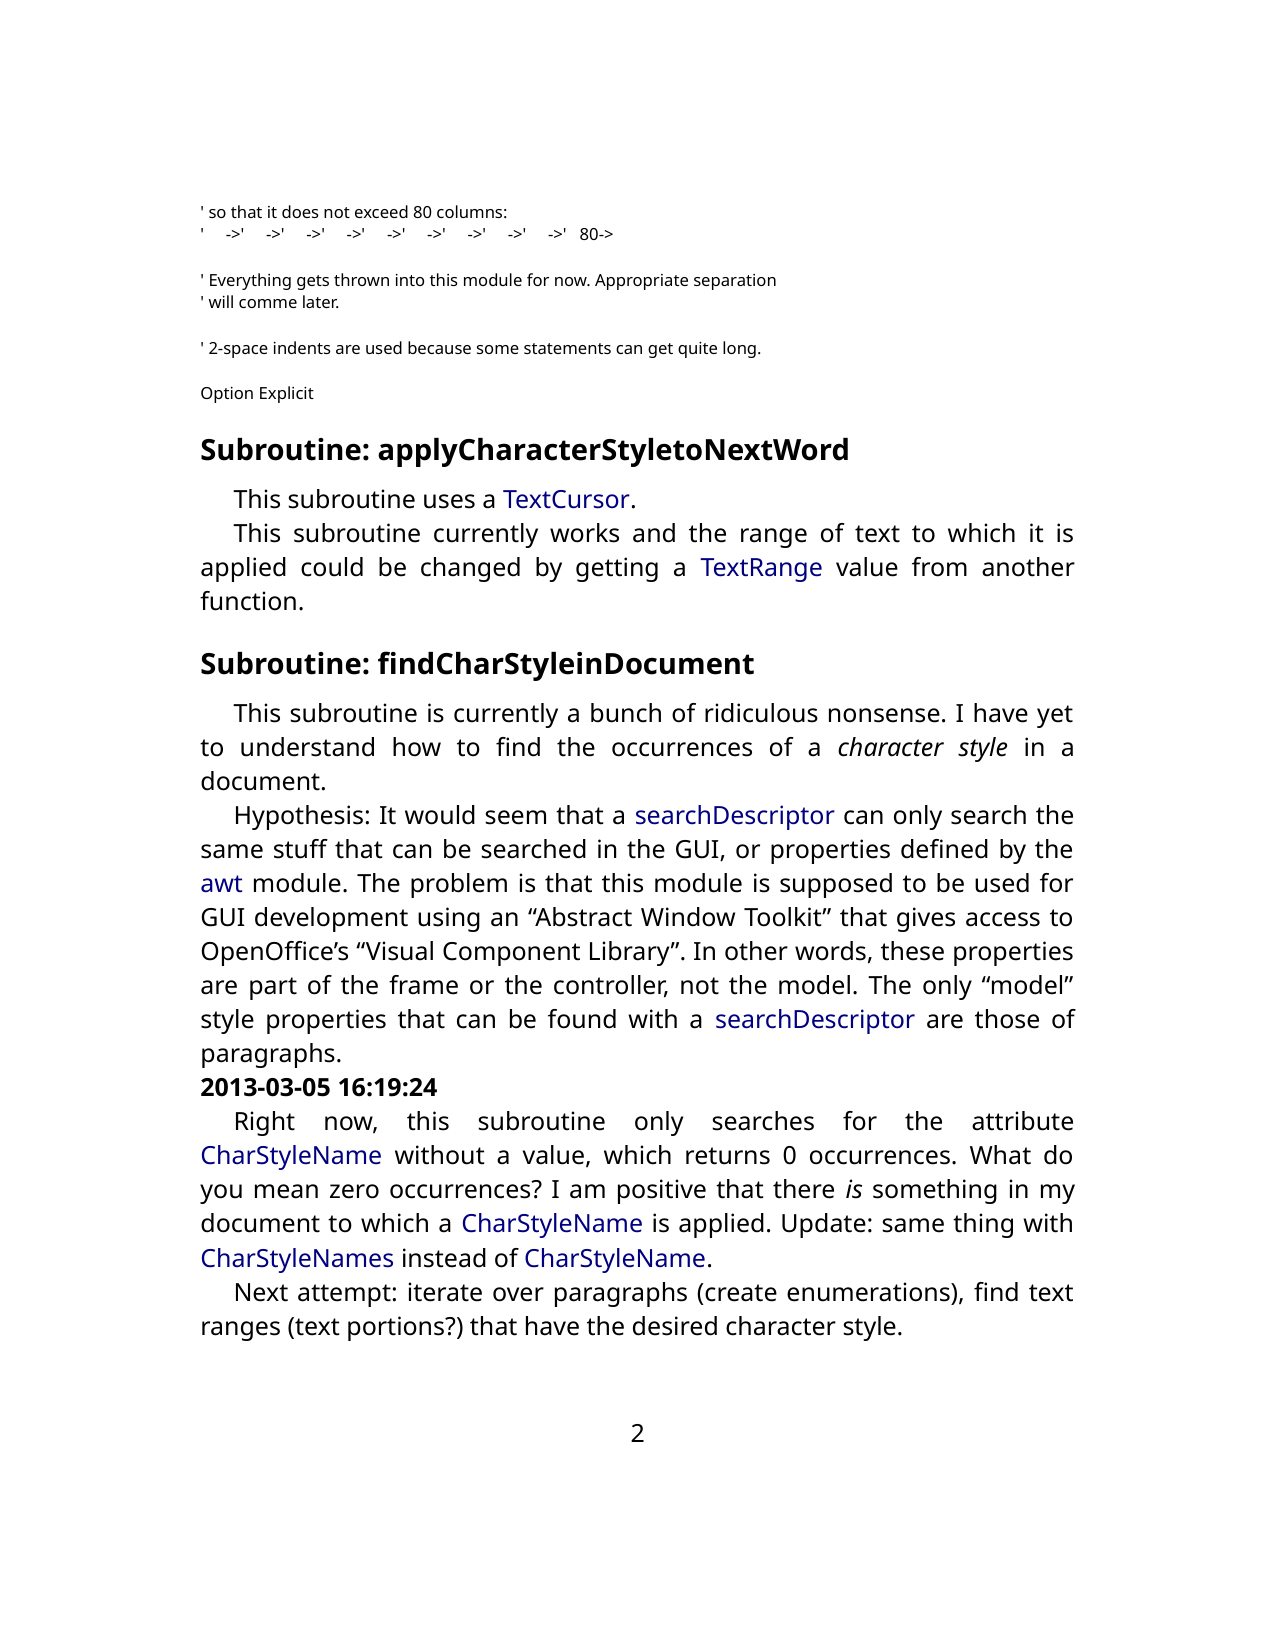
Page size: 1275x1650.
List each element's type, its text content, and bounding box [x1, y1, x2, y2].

text Option Explicit [200, 382, 1075, 404]
text This subroutine is currently a bunch of ridiculous nonsense. I have yet to understand how to find the occurrences of a character style in a document. [200, 695, 1075, 797]
text This subroutine currently works and the range of text to which it is applied could be changed by getting a TextRange value from another function. [200, 516, 1075, 618]
text ' will comme later. [200, 291, 1075, 314]
text ' 2-space indents are used because some statements can get quite long. [200, 336, 1075, 359]
text ' Everything gets thrown into this module for now. Appropriate separation [200, 268, 1075, 291]
text ' ->' ->' ->' ->' ->' ->' ->' ->' ->' 80-> [200, 223, 1075, 246]
text Right now, this subroutine only searches for the attribute CharStyleName without a value, which returns 0 occurrences. What do you mean zero occurrences? I am positive that there is something in my document to which a CharStyleName is applied. Update: same thing with CharStyleNames instead of CharStyleName. [200, 1104, 1075, 1274]
subtitle Subroutine: applyCharacterStyletoNextWord [200, 429, 1075, 469]
text Next attempt: iterate over paragraphs (create enumerations), find text ranges (text portions?) that have the desired character style. [200, 1274, 1075, 1342]
text ' so that it does not exceed 80 columns: [200, 200, 1075, 223]
subtitle 2013-03-05 16:19:25 [200, 1070, 1075, 1104]
text Hypothesis: It would seem that a searchDescriptor can only search the same stuff that can be searched in the GUI, or properties defined by the awt module. The problem is that this module is supposed to be used for GUI development using an “Abstract Window Toolkit” that gives access to OpenOffice’s “Visual Component Library”. In other words, these properties are part of the frame or the controller, not the model. The only “model” style properties that can be found with a searchDescriptor are those of paragraphs. [200, 797, 1075, 1070]
subtitle Subroutine: findCharStyleinDocument [200, 643, 1075, 683]
text This subroutine uses a TextCursor. [200, 482, 1075, 516]
